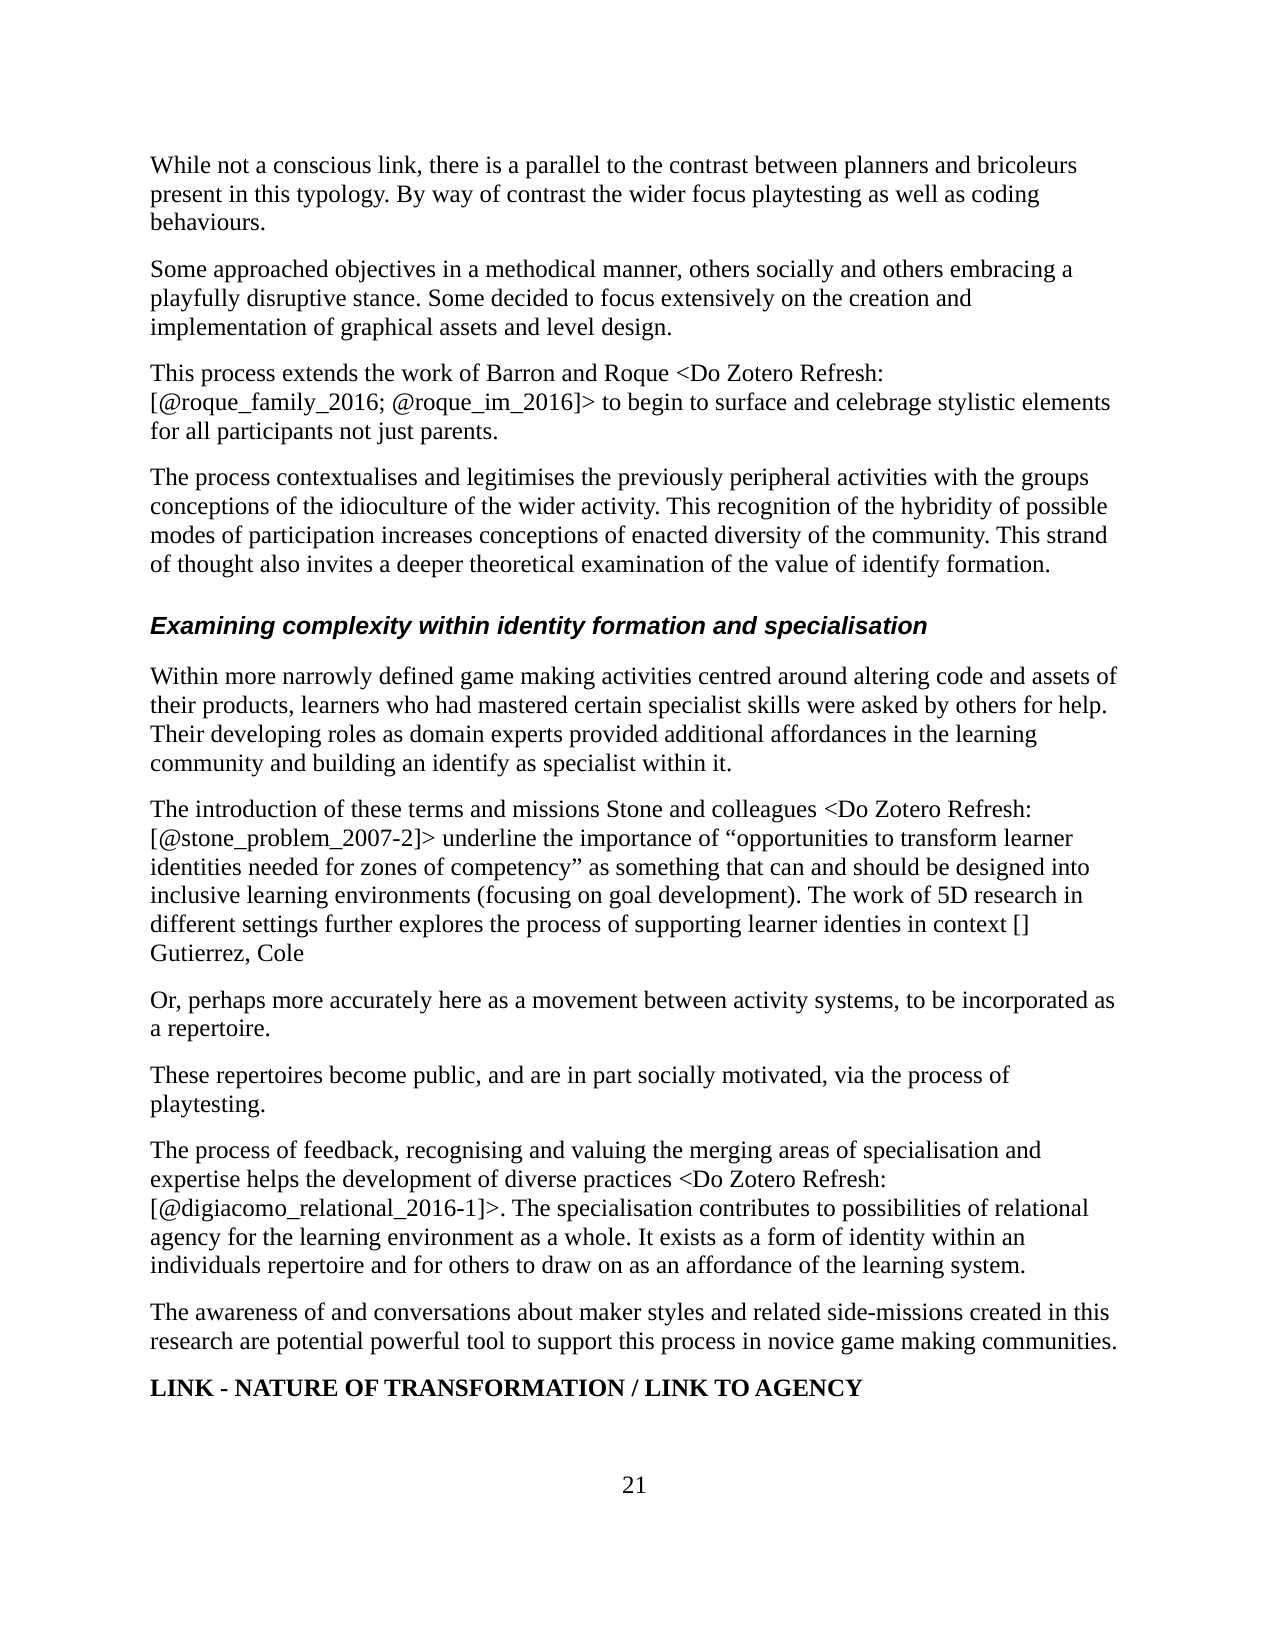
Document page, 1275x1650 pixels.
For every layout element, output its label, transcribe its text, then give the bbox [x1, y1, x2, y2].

text While not a conscious link, there is a parallel to the contrast between planners and bricoleurs present in this typology. By way of contrast the wider focus playtesting as well as coding behaviours. [150, 150, 1125, 236]
text The awareness of and conversations about maker styles and related side-missions created in this research are potential powerful tool to support this process in novice game making communities. [150, 1297, 1125, 1355]
text Or, perhaps more accurately here as a movement between activity systems, to be incorporated as a repertoire. [150, 985, 1125, 1042]
subtitle Examining complexity within identity formation and specialisation [150, 611, 1125, 640]
text The process contextualises and legitimises the previously peripheral activities with the groups conceptions of the idioculture of the wider activity. This recognition of the hybridity of possible modes of participation increases conceptions of enacted diversity of the community. This strand of thought also invites a deeper theoretical examination of the value of identify formation. [150, 462, 1125, 577]
text The process of feedback, recognising and valuing the merging areas of specialisation and expertise helps the development of diverse practices <Do Zotero Refresh: [@digiacomo_relational_2016-1]>. The specialisation contributes to possibilities of relational agency for the learning environment as a whole. It exists as a form of identity within an individuals repertoire and for others to draw on as an affordance of the learning system. [150, 1136, 1125, 1279]
text Some approached objectives in a methodical manner, others socially and others embracing a playfully disruptive stance. Some decided to focus extensively on the creation and implementation of graphical assets and level design. [150, 254, 1125, 340]
text These repertoires become public, and are in part socially motivated, via the process of playtesting. [150, 1060, 1125, 1118]
text LINK - NATURE OF TRANSFORMATION / LINK TO AGENCY [150, 1373, 1125, 1401]
text Within more narrowly defined game making activities centred around altering code and assets of their products, learners who had mastered certain specialist skills were asked by others for help. Their developing roles as domain experts provided additional affordances in the learning community and building an identify as specialist within it. [150, 661, 1125, 776]
text This process extends the work of Barron and Roque <Do Zotero Refresh: [@roque_family_2016; @roque_im_2016]> to begin to surface and celebrage stylistic elements for all participants not just parents. [150, 358, 1125, 444]
text The introduction of these terms and missions Stone and colleagues <Do Zotero Refresh: [@stone_problem_2007-2]> underline the importance of “opportunities to transform learner identities needed for zones of competency” as something that can and should be designed into inclusive learning environments (focusing on goal development). The work of 5D research in different settings further explores the process of supporting learner identies in context [] Gutierrez, Cole [150, 794, 1125, 967]
